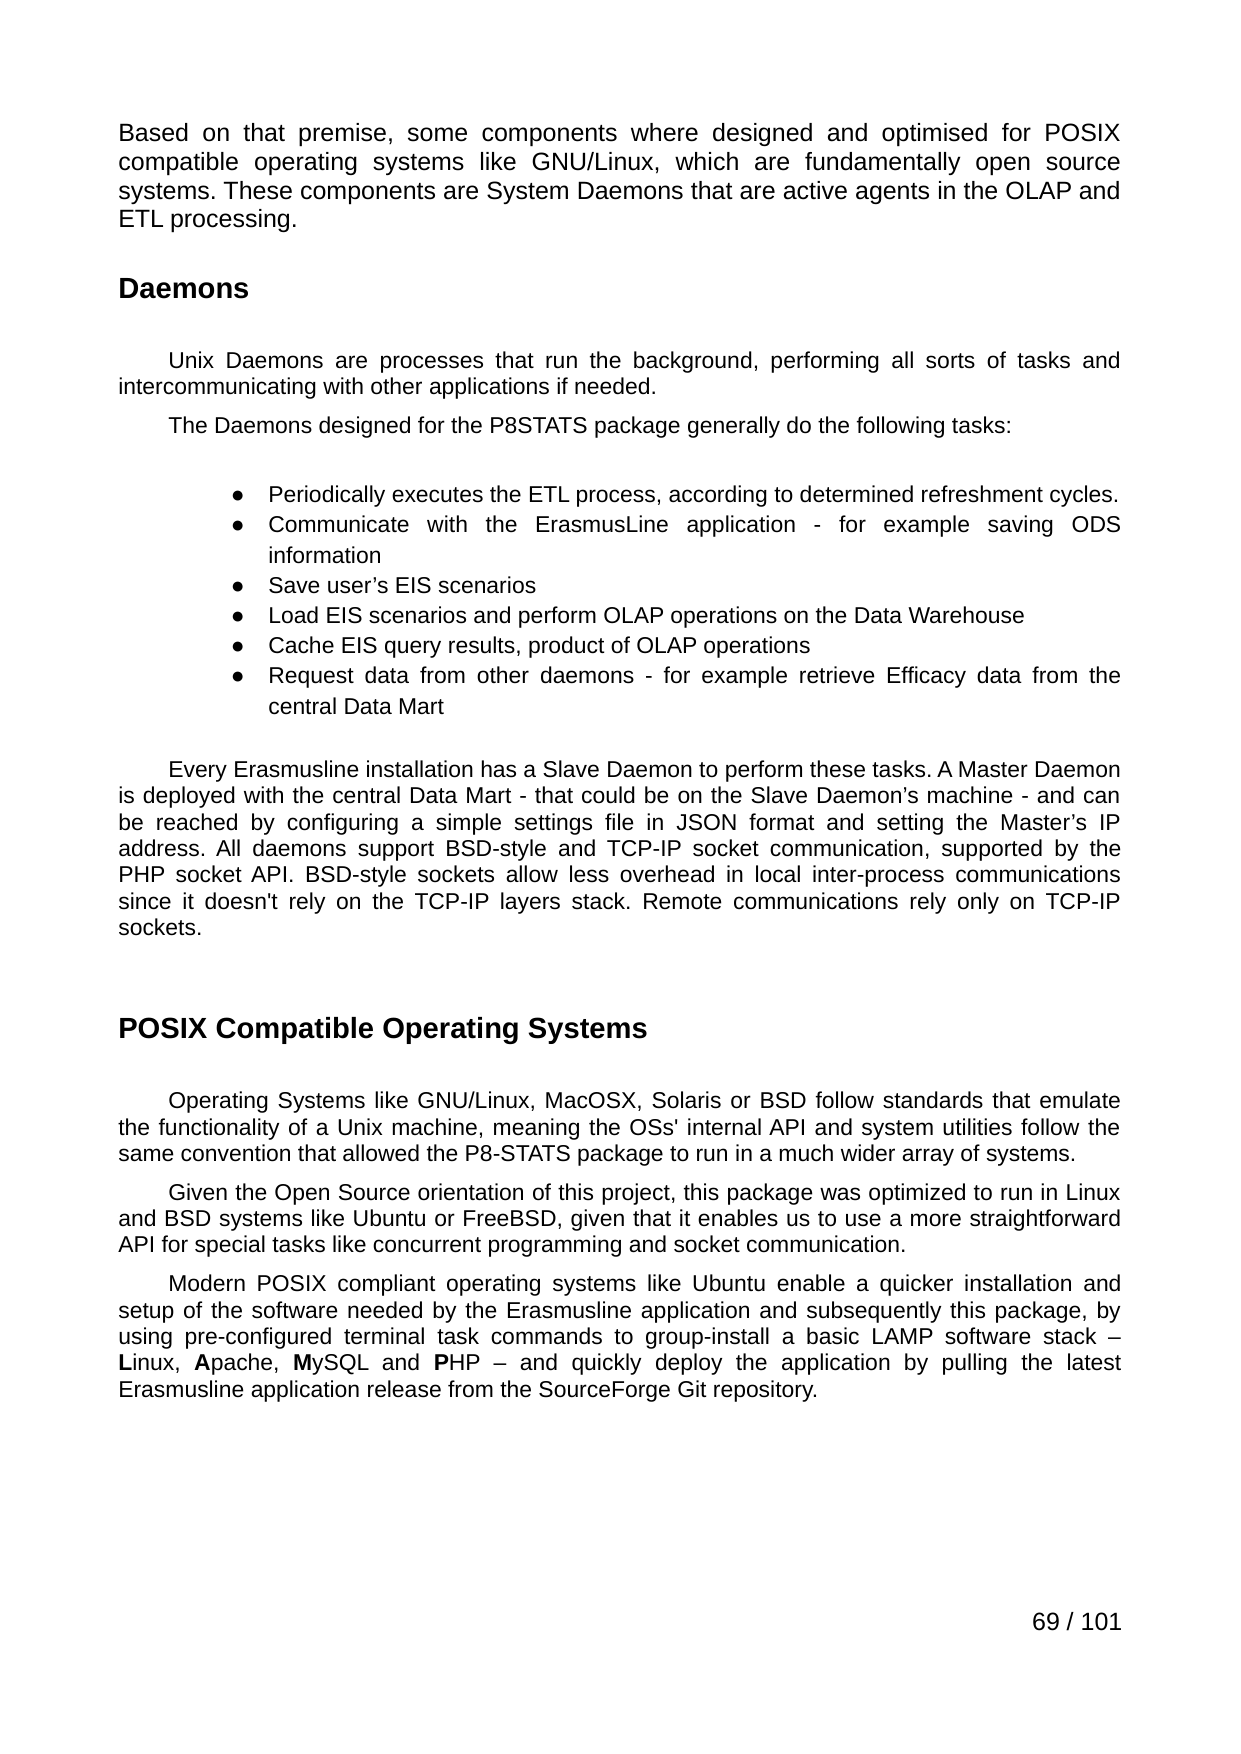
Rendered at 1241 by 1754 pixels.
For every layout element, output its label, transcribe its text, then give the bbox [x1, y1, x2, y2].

list Communicate with the ErasmusLine application - for example saving ODS information [231, 511, 1122, 568]
text Based on that premise, some components where designed and optimised for POSIX compatible operating systems like GNU/Linux, which are fundamentally open source systems. These components are System Daemons that are active agents in the OLAP and ETL processing. [118, 118, 1122, 233]
text Unix Daemons are processes that run the background, performing all sorts of tasks and intercommunicating with other applications if needed. [118, 347, 1122, 399]
text Given the Open Source orientation of this project, this package was optimized to run in Linux and BSD systems like Ubuntu or FreeBSD, given that it enables us to use a more straightforward API for special tasks like concurrent programming and socket communication. [118, 1179, 1122, 1258]
list Load EIS scenarios and perform OLAP operations on the Data Warehouse [231, 602, 1122, 628]
list Request data from other daemons - for example retrieve Efficacy data from the central Data Mart [231, 662, 1122, 719]
text The Daemons designed for the P8STATS package generally do the following tasks: [118, 412, 1122, 438]
list Cache EIS query results, product of OLAP operations [231, 632, 1122, 658]
subtitle POSIX Compatible Operating Systems [118, 1011, 1122, 1044]
list Save user’s EIS scenarios [231, 572, 1122, 598]
text Every Erasmusline installation has a Slave Daemon to perform these tasks. A Master Daemon is deployed with the central Data Mart - that could be on the Slave Daemon’s machine - and can be reached by configuring a simple settings file in JSON format and setting the Master’s IP address. All daemons support BSD-style and TCP-IP socket communication, supported by the PHP socket API. BSD-style sockets allow less overhead in local inter-process communications since it doesn't rely on the TCP-IP layers stack. Remote communications rely only on TCP-IP sockets. [118, 756, 1122, 940]
text Modern POSIX compliant operating systems like Ubuntu enable a quicker installation and setup of the software needed by the Erasmusline application and subsequently this package, by using pre-configured terminal task commands to group-install a basic LAMP software stack – Linux, Apache, MySQL and PHP – and quickly deploy the application by pulling the latest Erasmusline application release from the SourceForge Git repository. [118, 1270, 1122, 1402]
list Periodically executes the ETL process, according to determined refreshment cycles. [231, 481, 1122, 507]
subtitle Daemons [118, 271, 1122, 304]
text Operating Systems like GNU/Linux, MacOSX, Solaris or BSD follow standards that emulate the functionality of a Unix machine, meaning the OSs' internal API and system utilities follow the same convention that allowed the P8-STATS package to run in a much wider array of systems. [118, 1087, 1122, 1166]
